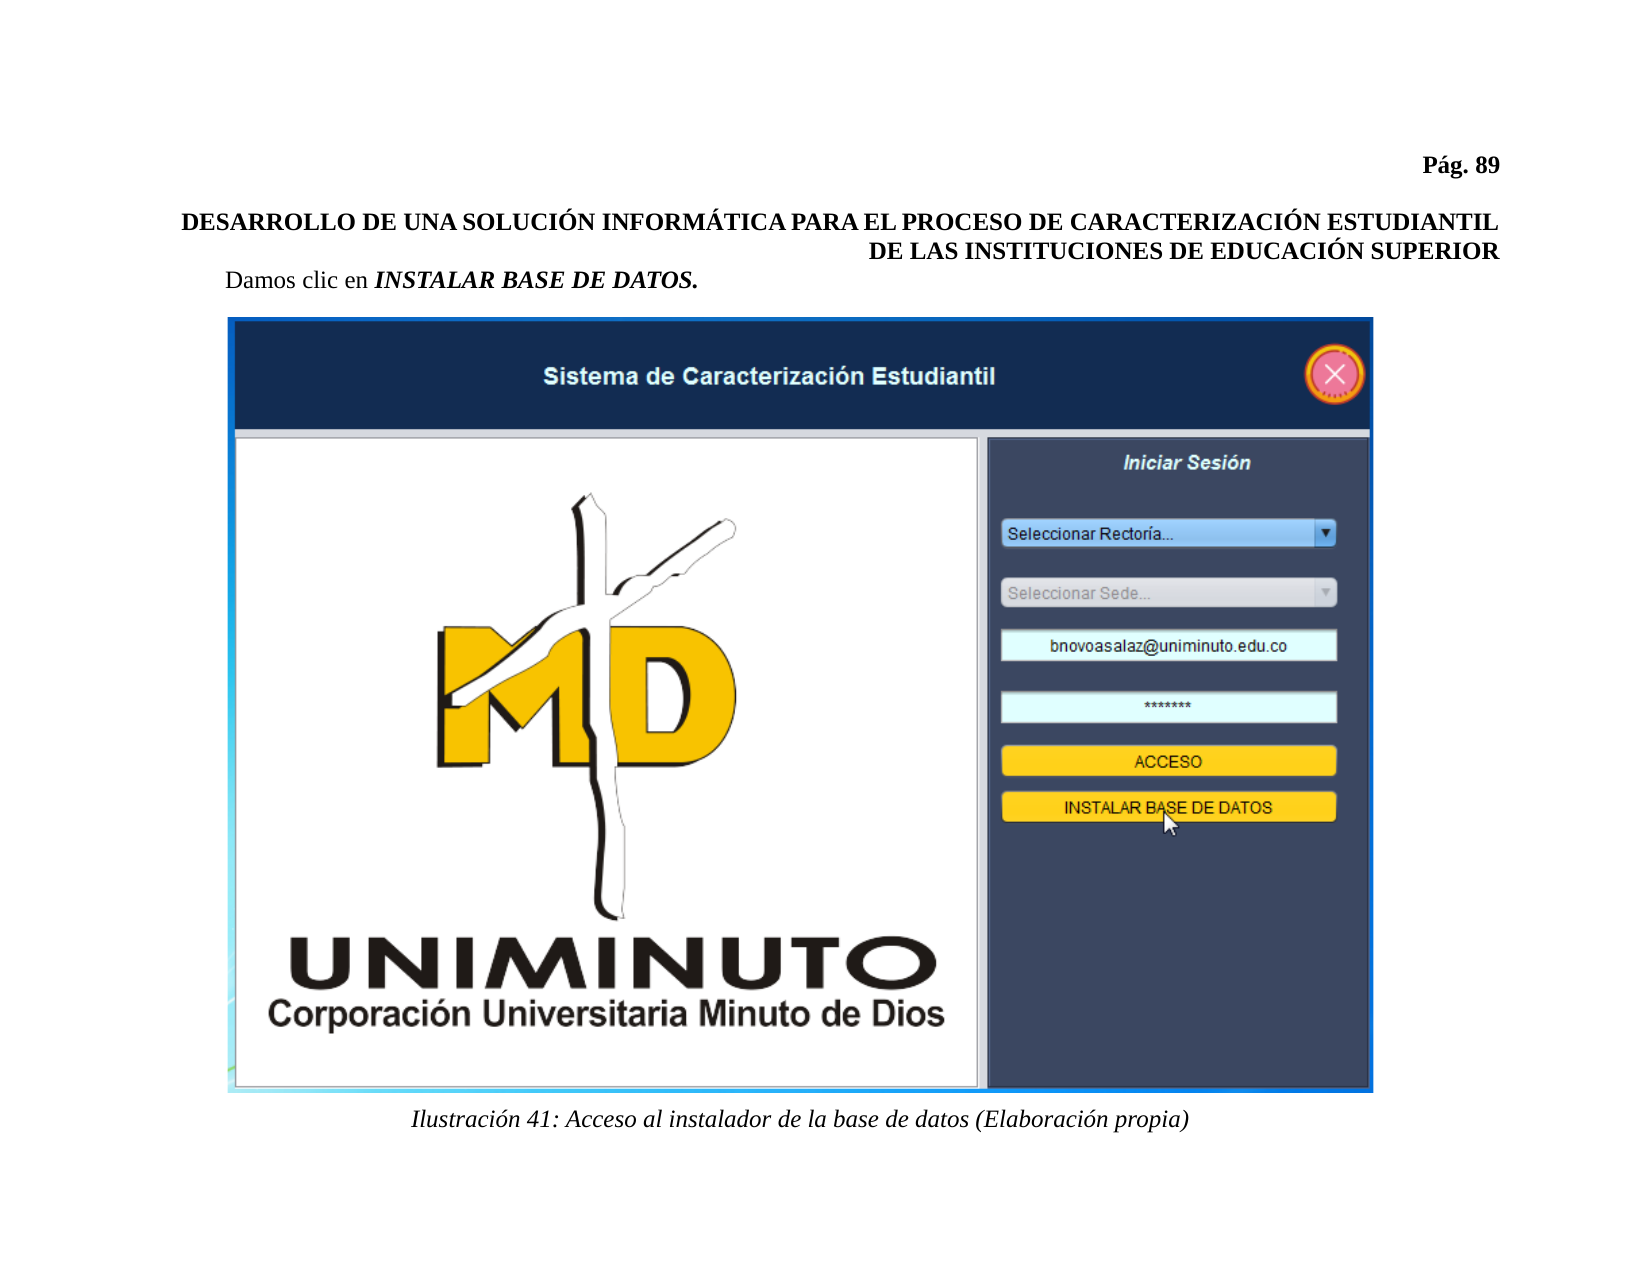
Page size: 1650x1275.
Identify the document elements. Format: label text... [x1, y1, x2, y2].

text Ilustración 41: Acceso al instalador de la base de datos (Elaboración propia) [229, 1104, 1373, 1133]
picture [227, 317, 1374, 1093]
text Damos clic en INSTALAR BASE DE DATOS. [150, 265, 1500, 294]
